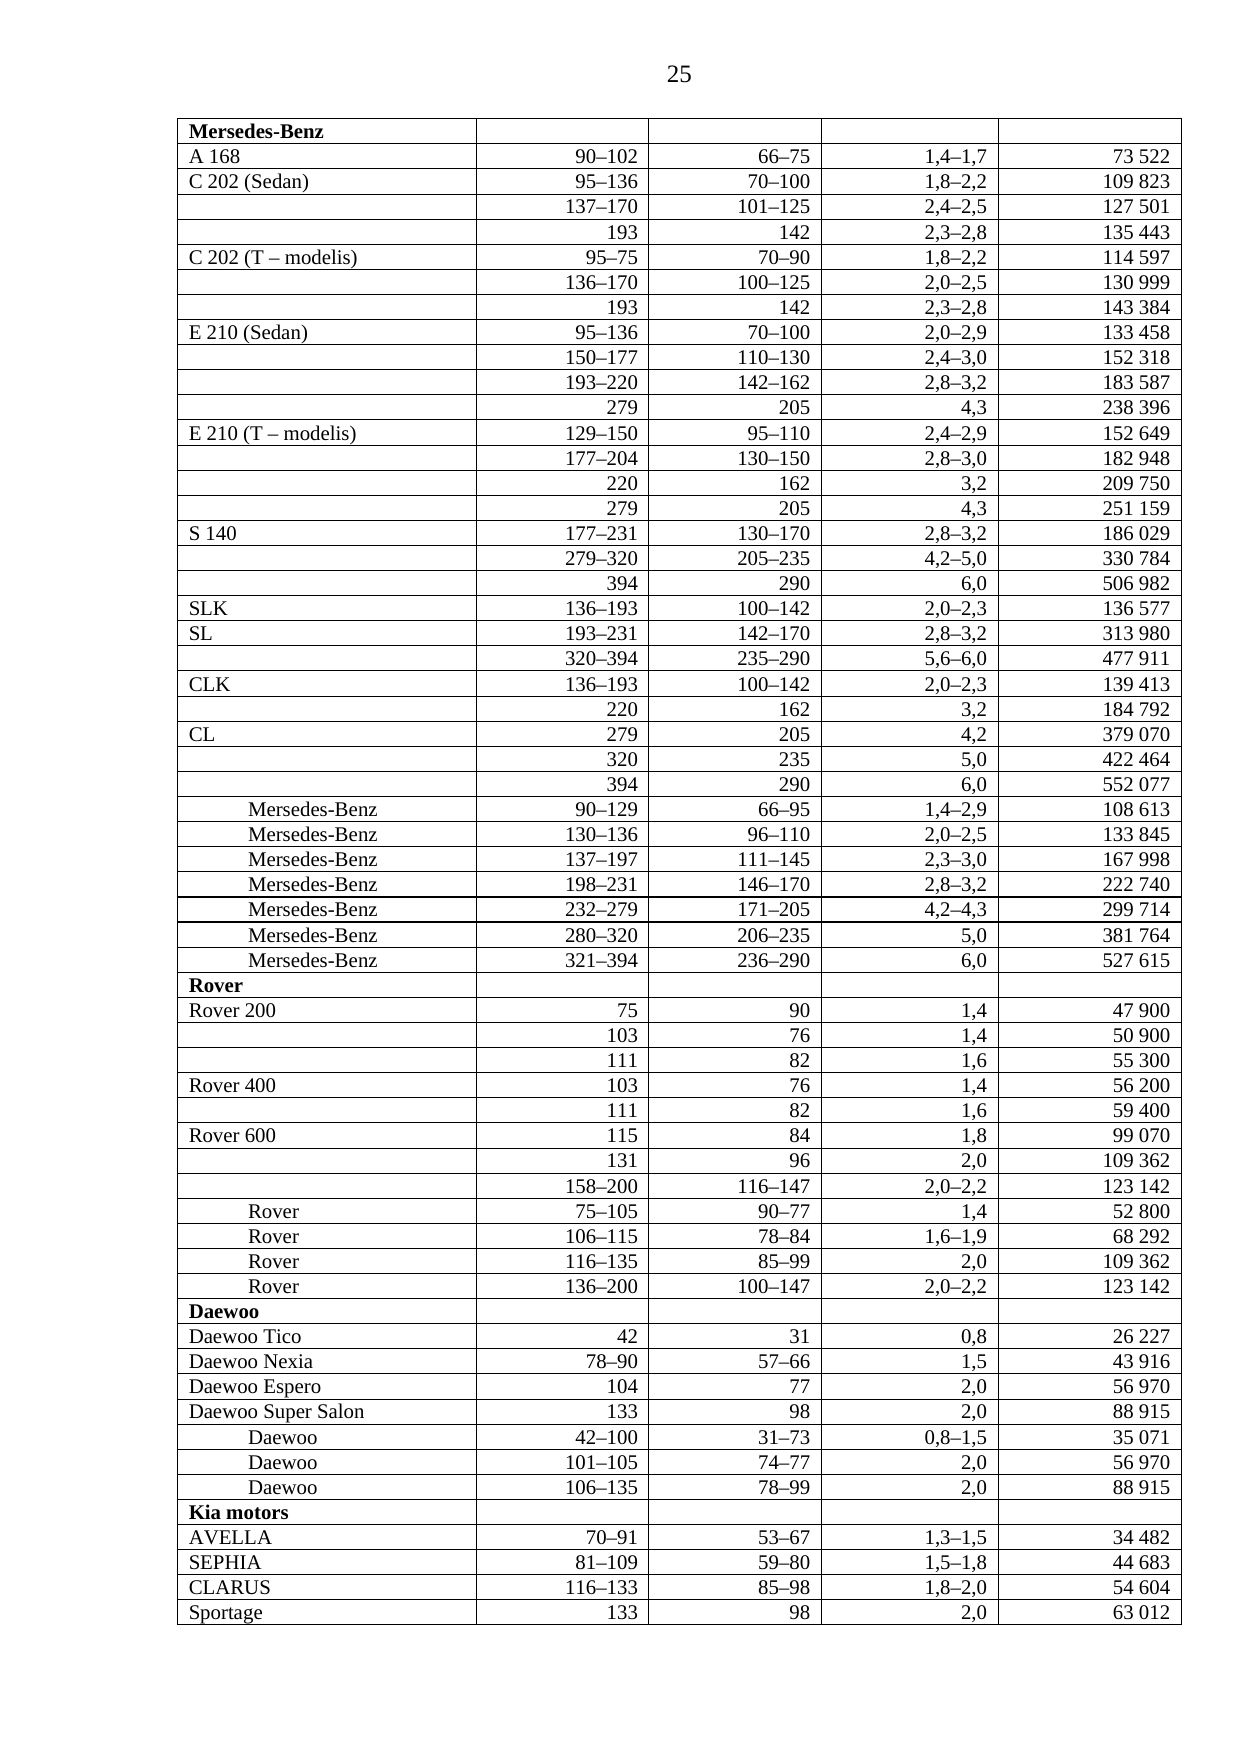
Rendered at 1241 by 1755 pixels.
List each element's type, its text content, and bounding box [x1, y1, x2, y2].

table_cell 47 900 [999, 998, 1181, 1022]
table_cell 136 577 [999, 596, 1181, 620]
table_cell 130–150 [649, 446, 821, 469]
table_cell 109 823 [999, 169, 1181, 193]
table_cell 57–66 [649, 1349, 821, 1373]
table_cell 4,2–4,3 [822, 898, 998, 921]
table_cell 1,3–1,5 [822, 1525, 998, 1549]
table_cell [649, 1500, 821, 1524]
table_cell 70–100 [649, 169, 821, 193]
table_cell 1,4 [822, 1199, 998, 1223]
table_cell Mersedes-Benz [178, 898, 476, 921]
table_cell Mersedes-Benz [178, 847, 476, 871]
table_cell 206–235 [649, 923, 821, 947]
table_cell 76 [649, 1023, 821, 1047]
table_cell 205–235 [649, 546, 821, 570]
table_cell 56 970 [999, 1450, 1181, 1474]
table_cell 78–90 [477, 1349, 648, 1373]
table_cell 1,4–2,9 [822, 797, 998, 821]
table_cell 53–67 [649, 1525, 821, 1549]
table_cell 142 [649, 295, 821, 319]
table_cell 184 792 [999, 697, 1181, 721]
table_cell [178, 697, 476, 721]
table_cell 2,0 [822, 1600, 998, 1624]
table_cell 3,2 [822, 697, 998, 721]
table_cell 106–115 [477, 1224, 648, 1248]
table_cell 2,0 [822, 1475, 998, 1499]
table_cell Rover [178, 1249, 476, 1273]
table_cell [178, 747, 476, 771]
table_cell 552 077 [999, 772, 1181, 796]
table_cell 56 970 [999, 1374, 1181, 1398]
table_cell 142–162 [649, 370, 821, 394]
table_cell 167 998 [999, 847, 1181, 871]
table_cell 320 [477, 747, 648, 771]
table_cell 34 482 [999, 1525, 1181, 1549]
table_cell 136–193 [477, 671, 648, 696]
table_cell 527 615 [999, 948, 1181, 972]
table_cell 222 740 [999, 872, 1181, 896]
table_cell 70–100 [649, 320, 821, 344]
table_cell 394 [477, 571, 648, 595]
table_cell 90 [649, 998, 821, 1022]
table_cell Daewoo Nexia [178, 1349, 476, 1373]
table_cell Daewoo Tico [178, 1324, 476, 1348]
table_cell Mersedes-Benz [178, 797, 476, 821]
table_cell 88 915 [999, 1400, 1181, 1423]
table_cell 59 400 [999, 1098, 1181, 1122]
table_cell 104 [477, 1374, 648, 1398]
table_cell 2,8–3,2 [822, 872, 998, 896]
table_cell 313 980 [999, 621, 1181, 645]
table_cell 280–320 [477, 923, 648, 947]
table_cell 82 [649, 1098, 821, 1122]
table_cell 290 [649, 772, 821, 796]
table_cell 50 900 [999, 1023, 1181, 1047]
table_cell 2,3–2,8 [822, 295, 998, 319]
table_cell [477, 1299, 648, 1323]
table_cell [649, 119, 821, 143]
table_cell 279 [477, 722, 648, 746]
table_cell 130–136 [477, 822, 648, 846]
table_cell 127 501 [999, 195, 1181, 218]
table_cell 2,0–2,5 [822, 270, 998, 294]
table_cell 75 [477, 998, 648, 1022]
table_cell [178, 772, 476, 796]
table_cell 0,8 [822, 1324, 998, 1348]
table_cell [477, 119, 648, 143]
table_cell 4,2 [822, 722, 998, 746]
table_cell Daewoo [178, 1450, 476, 1474]
table_cell 279 [477, 395, 648, 419]
table_cell 123 142 [999, 1274, 1181, 1298]
table_cell 78–84 [649, 1224, 821, 1248]
table_cell CLK [178, 671, 476, 696]
table_cell 96 [649, 1149, 821, 1172]
table_cell CL [178, 722, 476, 746]
table_cell 131 [477, 1149, 648, 1172]
table_cell 100–147 [649, 1274, 821, 1298]
table_cell 320–394 [477, 646, 648, 670]
table_cell 2,4–3,0 [822, 345, 998, 369]
table_cell [178, 345, 476, 369]
table_cell 2,8–3,0 [822, 446, 998, 469]
table_cell [999, 1299, 1181, 1323]
table_cell 2,0–2,3 [822, 671, 998, 696]
table_cell 109 362 [999, 1249, 1181, 1273]
table_cell 111 [477, 1098, 648, 1122]
table_cell 235–290 [649, 646, 821, 670]
table_cell 162 [649, 471, 821, 495]
table_cell 279 [477, 496, 648, 520]
table_cell [178, 496, 476, 520]
table_cell [477, 1500, 648, 1524]
table_cell [178, 1174, 476, 1198]
table_cell 77 [649, 1374, 821, 1398]
table_cell [999, 973, 1181, 997]
table_cell 152 318 [999, 345, 1181, 369]
table_cell 198–231 [477, 872, 648, 896]
table_cell [178, 546, 476, 570]
table_cell Mersedes-Benz [178, 872, 476, 896]
table_cell 75–105 [477, 1199, 648, 1223]
table_cell 183 587 [999, 370, 1181, 394]
table_cell 2,0 [822, 1450, 998, 1474]
table_cell Daewoo [178, 1475, 476, 1499]
table_cell 101–125 [649, 195, 821, 218]
table_cell Rover 400 [178, 1073, 476, 1097]
table_cell 139 413 [999, 671, 1181, 696]
table_cell 66–95 [649, 797, 821, 821]
table_cell S 140 [178, 521, 476, 545]
table_cell 506 982 [999, 571, 1181, 595]
table_cell [178, 446, 476, 469]
table_cell 116–133 [477, 1575, 648, 1599]
table_cell 103 [477, 1073, 648, 1097]
table_cell 142–170 [649, 621, 821, 645]
table_cell Mersedes-Benz [178, 923, 476, 947]
table_cell 84 [649, 1123, 821, 1147]
table_cell 158–200 [477, 1174, 648, 1198]
table_cell 2,0–2,2 [822, 1274, 998, 1298]
table_cell 76 [649, 1073, 821, 1097]
table_cell 35 071 [999, 1425, 1181, 1449]
table_cell 1,4 [822, 1023, 998, 1047]
table_cell 142 [649, 220, 821, 244]
table_cell 2,0 [822, 1149, 998, 1172]
table_cell 123 142 [999, 1174, 1181, 1198]
table_cell 150–177 [477, 345, 648, 369]
table_cell 42 [477, 1324, 648, 1348]
table_cell 5,0 [822, 923, 998, 947]
table_cell 43 916 [999, 1349, 1181, 1373]
table_cell [178, 370, 476, 394]
table_cell 5,6–6,0 [822, 646, 998, 670]
table_cell SEPHIA [178, 1550, 476, 1574]
table_cell 4,2–5,0 [822, 546, 998, 570]
table_cell 52 800 [999, 1199, 1181, 1223]
table_cell 143 384 [999, 295, 1181, 319]
table_cell 133 [477, 1600, 648, 1624]
table_cell AVELLA [178, 1525, 476, 1549]
table_cell 177–231 [477, 521, 648, 545]
table_cell Rover [178, 973, 476, 997]
table_cell 162 [649, 697, 821, 721]
table_cell 1,5 [822, 1349, 998, 1373]
table_cell 95–75 [477, 245, 648, 269]
table_cell 133 845 [999, 822, 1181, 846]
table_cell Daewoo [178, 1425, 476, 1449]
table_cell [178, 295, 476, 319]
table_cell 100–125 [649, 270, 821, 294]
table_cell 78–99 [649, 1475, 821, 1499]
table_cell 81–109 [477, 1550, 648, 1574]
table_cell 2,0–2,9 [822, 320, 998, 344]
table_cell Kia motors [178, 1500, 476, 1524]
table_cell 70–90 [649, 245, 821, 269]
table_cell 137–197 [477, 847, 648, 871]
table_cell 205 [649, 496, 821, 520]
table_cell 0,8–1,5 [822, 1425, 998, 1449]
table_cell 205 [649, 395, 821, 419]
table_cell 1,8–2,2 [822, 245, 998, 269]
table_cell 220 [477, 471, 648, 495]
table_cell 90–77 [649, 1199, 821, 1223]
table_cell 90–102 [477, 144, 648, 168]
table_cell 90–129 [477, 797, 648, 821]
table_cell 26 227 [999, 1324, 1181, 1348]
table_cell 95–136 [477, 169, 648, 193]
table_cell 129–150 [477, 420, 648, 444]
table_cell 108 613 [999, 797, 1181, 821]
table_cell 146–170 [649, 872, 821, 896]
table_cell 114 597 [999, 245, 1181, 269]
table_cell Daewoo Espero [178, 1374, 476, 1398]
table_cell [178, 646, 476, 670]
table_cell [822, 119, 998, 143]
table_cell 394 [477, 772, 648, 796]
table_cell 2,0 [822, 1249, 998, 1273]
table_cell 1,5–1,8 [822, 1550, 998, 1574]
table_cell C 202 (T – modelis) [178, 245, 476, 269]
table_cell 54 604 [999, 1575, 1181, 1599]
table_cell SLK [178, 596, 476, 620]
table_cell 66–75 [649, 144, 821, 168]
table_cell 136–193 [477, 596, 648, 620]
table_cell 379 070 [999, 722, 1181, 746]
table_cell 88 915 [999, 1475, 1181, 1499]
table_cell [999, 119, 1181, 143]
table_cell [649, 1299, 821, 1323]
table_cell 177–204 [477, 446, 648, 469]
table_cell 85–99 [649, 1249, 821, 1273]
table_cell E 210 (T – modelis) [178, 420, 476, 444]
table_cell Rover 200 [178, 998, 476, 1022]
table_cell 2,0–2,2 [822, 1174, 998, 1198]
table_cell 3,2 [822, 471, 998, 495]
table_cell 238 396 [999, 395, 1181, 419]
table_cell 2,8–3,2 [822, 370, 998, 394]
table_cell 85–98 [649, 1575, 821, 1599]
table_cell 193 [477, 220, 648, 244]
table_cell 133 [477, 1400, 648, 1423]
table_cell 1,6–1,9 [822, 1224, 998, 1248]
table_cell [178, 1149, 476, 1172]
table_cell 2,4–2,5 [822, 195, 998, 218]
table_cell 59–80 [649, 1550, 821, 1574]
table_cell 290 [649, 571, 821, 595]
table_cell [178, 270, 476, 294]
table_cell 136–200 [477, 1274, 648, 1298]
table_cell Mersedes-Benz [178, 119, 476, 143]
table_cell Daewoo Super Salon [178, 1400, 476, 1423]
table_cell 74–77 [649, 1450, 821, 1474]
table_cell [178, 1023, 476, 1047]
table_cell 100–142 [649, 596, 821, 620]
table_cell 171–205 [649, 898, 821, 921]
table_cell CLARUS [178, 1575, 476, 1599]
table_cell 100–142 [649, 671, 821, 696]
table_cell 31 [649, 1324, 821, 1348]
table_cell 82 [649, 1048, 821, 1072]
table_cell 98 [649, 1600, 821, 1624]
table_cell 111–145 [649, 847, 821, 871]
table_cell 5,0 [822, 747, 998, 771]
table_cell [477, 973, 648, 997]
table_cell 152 649 [999, 420, 1181, 444]
table_cell 2,0–2,3 [822, 596, 998, 620]
table_cell Rover 600 [178, 1123, 476, 1147]
table_cell [822, 1500, 998, 1524]
table_cell Mersedes-Benz [178, 822, 476, 846]
table_cell 1,4–1,7 [822, 144, 998, 168]
table_cell 220 [477, 697, 648, 721]
table_cell [649, 973, 821, 997]
table_cell 232–279 [477, 898, 648, 921]
table_cell 1,8–2,2 [822, 169, 998, 193]
table_cell 193–231 [477, 621, 648, 645]
table_cell 2,0 [822, 1400, 998, 1423]
table_cell 279–320 [477, 546, 648, 570]
table_cell 193–220 [477, 370, 648, 394]
table_cell 2,4–2,9 [822, 420, 998, 444]
table_cell 56 200 [999, 1073, 1181, 1097]
table_cell 95–110 [649, 420, 821, 444]
table_cell 136–170 [477, 270, 648, 294]
table_cell [178, 1098, 476, 1122]
table_cell 44 683 [999, 1550, 1181, 1574]
table_cell 4,3 [822, 496, 998, 520]
table_cell 68 292 [999, 1224, 1181, 1248]
table_cell 2,3–3,0 [822, 847, 998, 871]
table_cell Mersedes-Benz [178, 948, 476, 972]
table_cell 110–130 [649, 345, 821, 369]
table_cell 116–147 [649, 1174, 821, 1198]
table_cell 115 [477, 1123, 648, 1147]
table_cell Daewoo [178, 1299, 476, 1323]
table_cell 99 070 [999, 1123, 1181, 1147]
table_cell 130–170 [649, 521, 821, 545]
table_cell 111 [477, 1048, 648, 1072]
table_cell Rover [178, 1274, 476, 1298]
table_cell [178, 571, 476, 595]
table_cell 98 [649, 1400, 821, 1423]
table_cell 1,4 [822, 998, 998, 1022]
table_cell 31–73 [649, 1425, 821, 1449]
table_cell 106–135 [477, 1475, 648, 1499]
table_cell 321–394 [477, 948, 648, 972]
table_cell SL [178, 621, 476, 645]
table_cell C 202 (Sedan) [178, 169, 476, 193]
table_cell [178, 195, 476, 218]
table_cell [178, 220, 476, 244]
table_cell 2,0–2,5 [822, 822, 998, 846]
table_cell [178, 1048, 476, 1072]
table_cell 135 443 [999, 220, 1181, 244]
table_cell 95–136 [477, 320, 648, 344]
table_cell 2,8–3,2 [822, 521, 998, 545]
table_cell 133 458 [999, 320, 1181, 344]
table_cell 209 750 [999, 471, 1181, 495]
table_cell 182 948 [999, 446, 1181, 469]
table_cell 130 999 [999, 270, 1181, 294]
table_cell 55 300 [999, 1048, 1181, 1072]
table_cell 1,6 [822, 1048, 998, 1072]
table_cell 1,8 [822, 1123, 998, 1147]
table_cell 2,3–2,8 [822, 220, 998, 244]
table_cell [822, 973, 998, 997]
table_cell 381 764 [999, 923, 1181, 947]
table_cell 477 911 [999, 646, 1181, 670]
table_cell 137–170 [477, 195, 648, 218]
table_cell 70–91 [477, 1525, 648, 1549]
table_cell 6,0 [822, 772, 998, 796]
table_cell Sportage [178, 1600, 476, 1624]
table_cell 4,3 [822, 395, 998, 419]
table_cell 42–100 [477, 1425, 648, 1449]
table_cell 2,0 [822, 1374, 998, 1398]
table_cell 1,6 [822, 1098, 998, 1122]
table_cell 101–105 [477, 1450, 648, 1474]
table_cell 299 714 [999, 898, 1181, 921]
table_cell Rover [178, 1224, 476, 1248]
table_cell E 210 (Sedan) [178, 320, 476, 344]
table_cell A 168 [178, 144, 476, 168]
table_cell 103 [477, 1023, 648, 1047]
table_cell 193 [477, 295, 648, 319]
table_cell 96–110 [649, 822, 821, 846]
table_cell 116–135 [477, 1249, 648, 1273]
table_cell 63 012 [999, 1600, 1181, 1624]
table_cell Rover [178, 1199, 476, 1223]
table_cell 1,8–2,0 [822, 1575, 998, 1599]
table_cell 251 159 [999, 496, 1181, 520]
table_cell 235 [649, 747, 821, 771]
table_cell [999, 1500, 1181, 1524]
table_cell 186 029 [999, 521, 1181, 545]
table_cell 109 362 [999, 1149, 1181, 1172]
table_cell 73 522 [999, 144, 1181, 168]
table_cell 1,4 [822, 1073, 998, 1097]
table_cell [822, 1299, 998, 1323]
table_cell 6,0 [822, 571, 998, 595]
table_cell 422 464 [999, 747, 1181, 771]
table_cell [178, 471, 476, 495]
table_cell 330 784 [999, 546, 1181, 570]
table_cell 205 [649, 722, 821, 746]
table_cell [178, 395, 476, 419]
table_cell 236–290 [649, 948, 821, 972]
table_cell 2,8–3,2 [822, 621, 998, 645]
table_cell 6,0 [822, 948, 998, 972]
